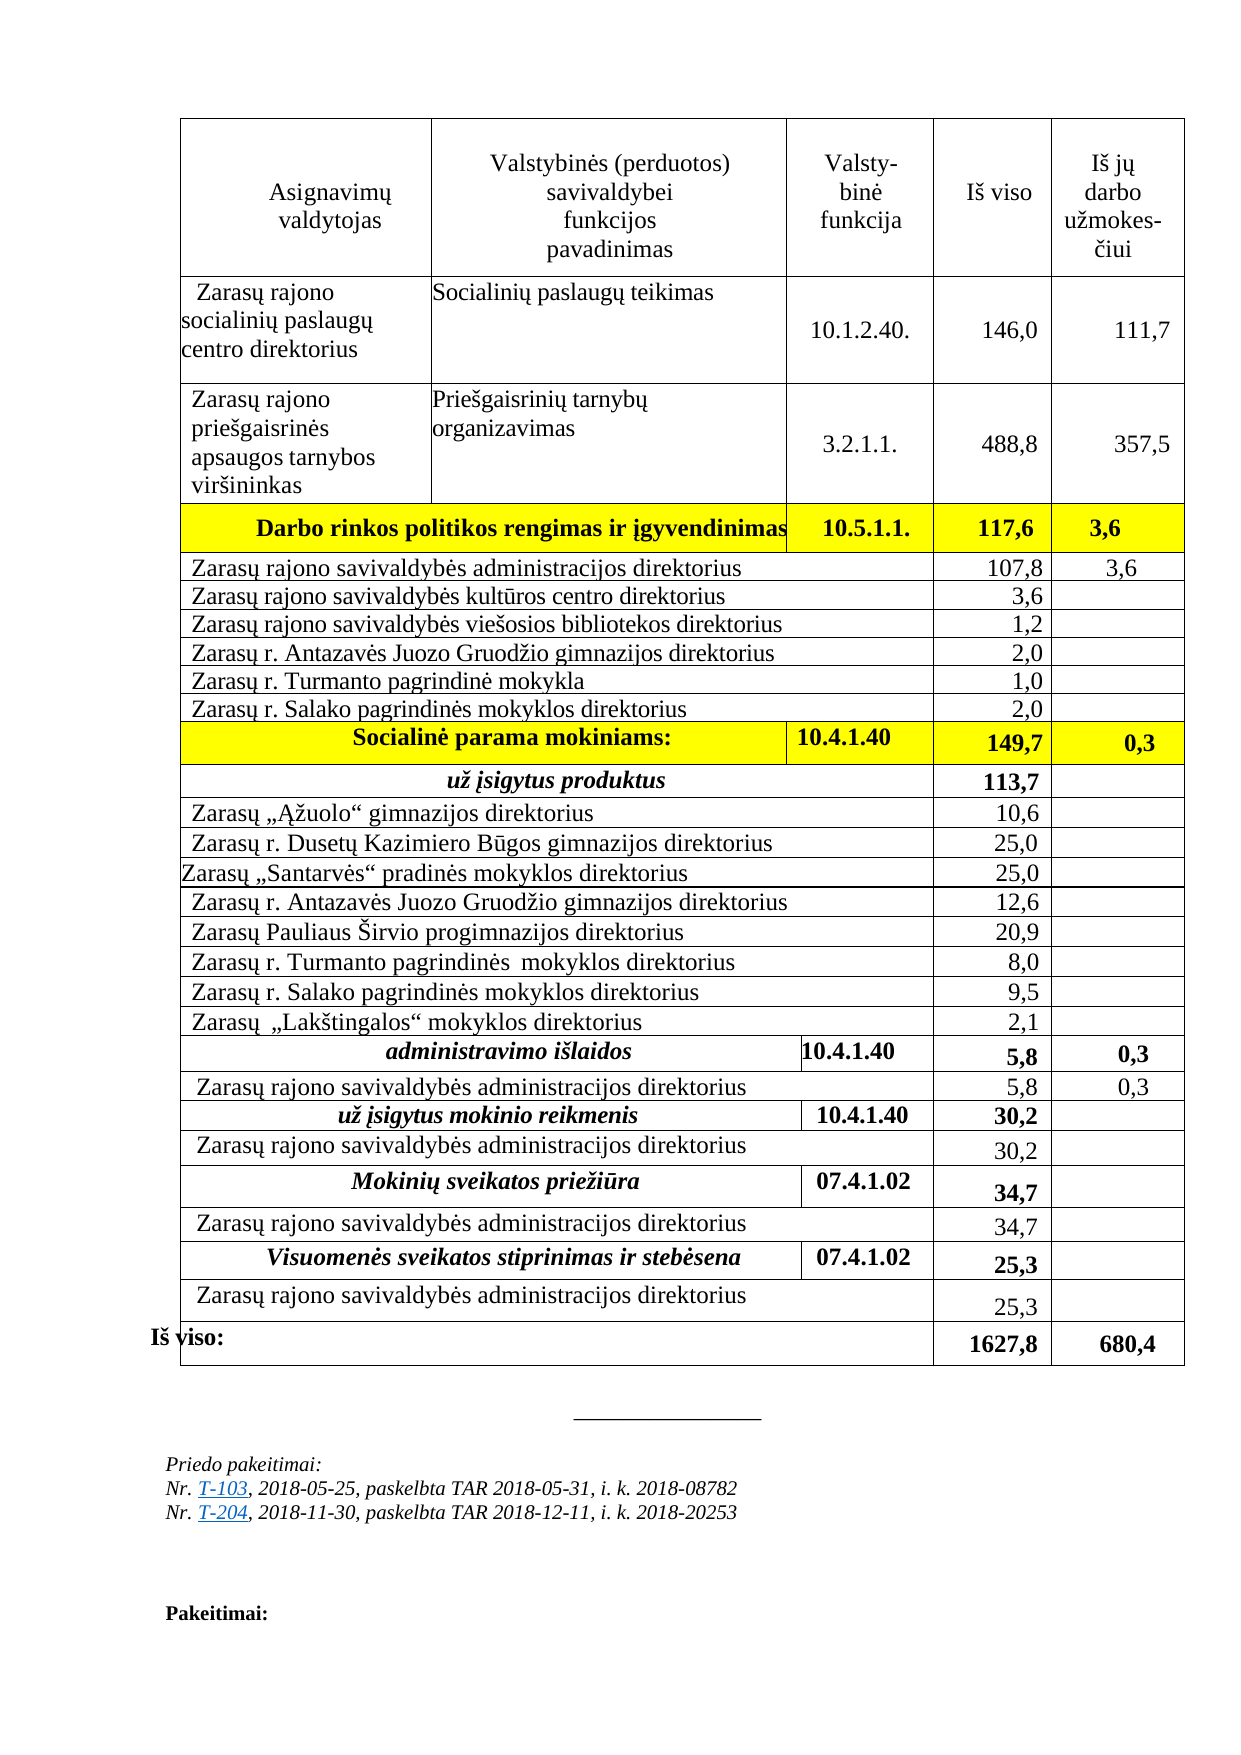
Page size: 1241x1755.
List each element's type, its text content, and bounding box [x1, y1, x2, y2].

table_cell Zarasų r. Salako pagrindinės mokyklos direktorius [181, 977, 933, 1006]
table_cell 20,9 [934, 917, 1051, 946]
table_cell [1052, 610, 1184, 637]
table_cell 10.5.1.1. [787, 504, 933, 552]
table_cell Mokinių sveikatos priežiūra [181, 1166, 801, 1207]
table_cell [1052, 1280, 1184, 1321]
text Priedo pakeitimai: [165, 1452, 1169, 1476]
text Nr. T-103, 2018-05-25, paskelbta TAR 2018-05-31, i. k. 2018-08782 [165, 1476, 1169, 1500]
table_cell [1052, 917, 1184, 946]
table_header Valstybinės (perduotos) savivaldybei funkcijos pavadinimas [432, 119, 786, 276]
table_cell 9,5 [934, 977, 1051, 1006]
table_cell Zarasų rajono socialinių paslaugų centro direktorius [181, 277, 431, 383]
table_cell Zarasų rajono savivaldybės administracijos direktorius [181, 553, 933, 580]
table_cell 0,3 [1052, 722, 1184, 764]
table_cell 10,6 [934, 798, 1051, 827]
table_cell 0,3 [1052, 1072, 1184, 1099]
table_cell Zarasų r. Turmanto pagrindinės mokyklos direktorius [181, 947, 933, 976]
table_cell 5,8 [934, 1036, 1051, 1071]
table_cell [1052, 765, 1184, 797]
table_cell [1052, 581, 1184, 608]
table_cell 2,1 [934, 1007, 1051, 1035]
table_cell Zarasų r. Dusetų Kazimiero Būgos gimnazijos direktorius [181, 828, 933, 857]
table_cell [1052, 666, 1184, 693]
table_cell Zarasų r. Turmanto pagrindinė mokykla [181, 666, 933, 693]
table_cell Zarasų r. Antazavės Juozo Gruodžio gimnazijos direktorius [181, 638, 933, 665]
table_cell 1,0 [934, 666, 1051, 693]
table_cell 25,0 [934, 828, 1051, 857]
table_cell 5,8 [934, 1072, 1051, 1099]
table_cell Zarasų „Santarvės“ pradinės mokyklos direktorius [181, 858, 933, 886]
table_cell 2,0 [934, 638, 1051, 665]
table_cell Zarasų rajono savivaldybės administracijos direktorius [181, 1072, 933, 1099]
table_cell 3,6 [1052, 553, 1184, 580]
table_cell už įsigytus mokinio reikmenis [181, 1101, 801, 1129]
table_cell 2,0 [934, 694, 1051, 721]
table_cell administravimo išlaidos [181, 1036, 801, 1071]
table_cell Zarasų rajono savivaldybės kultūros centro direktorius [181, 581, 933, 608]
table_cell [1052, 947, 1184, 976]
table_cell 117,6 [934, 504, 1051, 552]
table_cell [1052, 888, 1184, 916]
table_cell 07.4.1.02 [802, 1242, 933, 1279]
table_cell 680,4 [1052, 1322, 1184, 1364]
table_cell Iš viso: [181, 1322, 933, 1364]
table_cell 488,8 [934, 384, 1051, 502]
table_cell Visuomenės sveikatos stiprinimas ir stebėsena [181, 1242, 801, 1279]
table_cell Zarasų rajono savivaldybės viešosios bibliotekos direktorius [181, 610, 933, 637]
table_cell 25,3 [934, 1280, 1051, 1321]
table_cell 25,0 [934, 858, 1051, 886]
table_cell Zarasų „Ąžuolo“ gimnazijos direktorius [181, 798, 933, 827]
table_cell 111,7 [1052, 277, 1184, 383]
table_cell 146,0 [934, 277, 1051, 383]
table_cell [1052, 1131, 1184, 1165]
table_cell 0,3 [1052, 1036, 1184, 1071]
table_cell 30,2 [934, 1101, 1051, 1129]
table_cell Socialinių paslaugų teikimas [432, 277, 786, 383]
table_cell 149,7 [934, 722, 1051, 764]
table_cell už įsigytus produktus [181, 765, 933, 797]
table_cell 10.4.1.40 [787, 722, 933, 764]
table_header Iš viso [934, 119, 1051, 276]
table_cell 30,2 [934, 1131, 1051, 1165]
table_cell 34,7 [934, 1208, 1051, 1241]
table_cell [1052, 1242, 1184, 1279]
table_cell [1052, 638, 1184, 665]
table_cell Zarasų r. Antazavės Juozo Gruodžio gimnazijos direktorius [181, 888, 933, 916]
table_cell [1052, 1101, 1184, 1129]
table_cell 10.1.2.40. [787, 277, 933, 383]
table_cell [1052, 1166, 1184, 1207]
text Pakeitimai: [165, 1601, 1169, 1625]
table_cell 12,6 [934, 888, 1051, 916]
table_cell Zarasų r. Salako pagrindinės mokyklos direktorius [181, 694, 933, 721]
table_cell 3.2.1.1. [787, 384, 933, 502]
table_cell Zarasų rajono savivaldybės administracijos direktorius [181, 1280, 933, 1321]
table_cell 107,8 [934, 553, 1051, 580]
table_cell 113,7 [934, 765, 1051, 797]
table_cell Darbo rinkos politikos rengimas ir įgyvendinimas [181, 504, 786, 552]
table_cell [1052, 1208, 1184, 1241]
table_cell [1052, 858, 1184, 886]
table_cell Zarasų rajono savivaldybės administracijos direktorius [181, 1208, 933, 1241]
table_cell Zarasų rajono priešgaisrinės apsaugos tarnybos viršininkas [181, 384, 431, 502]
table_cell Priešgaisrinių tarnybų organizavimas [432, 384, 786, 502]
table_header Asignavimų valdytojas [181, 119, 431, 276]
table_cell 1,2 [934, 610, 1051, 637]
table_cell 34,7 [934, 1166, 1051, 1207]
table_cell [1052, 1007, 1184, 1035]
table_cell Socialinė parama mokiniams: [181, 722, 786, 764]
table_cell 07.4.1.02 [802, 1166, 933, 1207]
table_cell [1052, 977, 1184, 1006]
table_header Valsty-binė funkcija [787, 119, 933, 276]
table_cell Zarasų rajono savivaldybės administracijos direktorius [181, 1131, 933, 1165]
table_header Iš jų darbo užmokes- čiui [1052, 119, 1184, 276]
text Nr. T-204, 2018-11-30, paskelbta TAR 2018-12-11, i. k. 2018-20253 [165, 1500, 1169, 1524]
table_cell 10.4.1.40 [802, 1036, 933, 1071]
table_cell 25,3 [934, 1242, 1051, 1279]
table_cell [1052, 828, 1184, 857]
table_cell 3,6 [934, 581, 1051, 608]
table_cell Zarasų Pauliaus Širvio progimnazijos direktorius [181, 917, 933, 946]
table_cell 10.4.1.40 [802, 1101, 933, 1129]
table_cell 1627,8 [934, 1322, 1051, 1364]
table_cell [1052, 694, 1184, 721]
table_cell 8,0 [934, 947, 1051, 976]
table_cell [1052, 798, 1184, 827]
table_cell 357,5 [1052, 384, 1184, 502]
text _______________ [165, 1394, 1169, 1423]
table_cell Zarasų „Lakštingalos“ mokyklos direktorius [181, 1007, 933, 1035]
table_cell 3,6 [1052, 504, 1184, 552]
